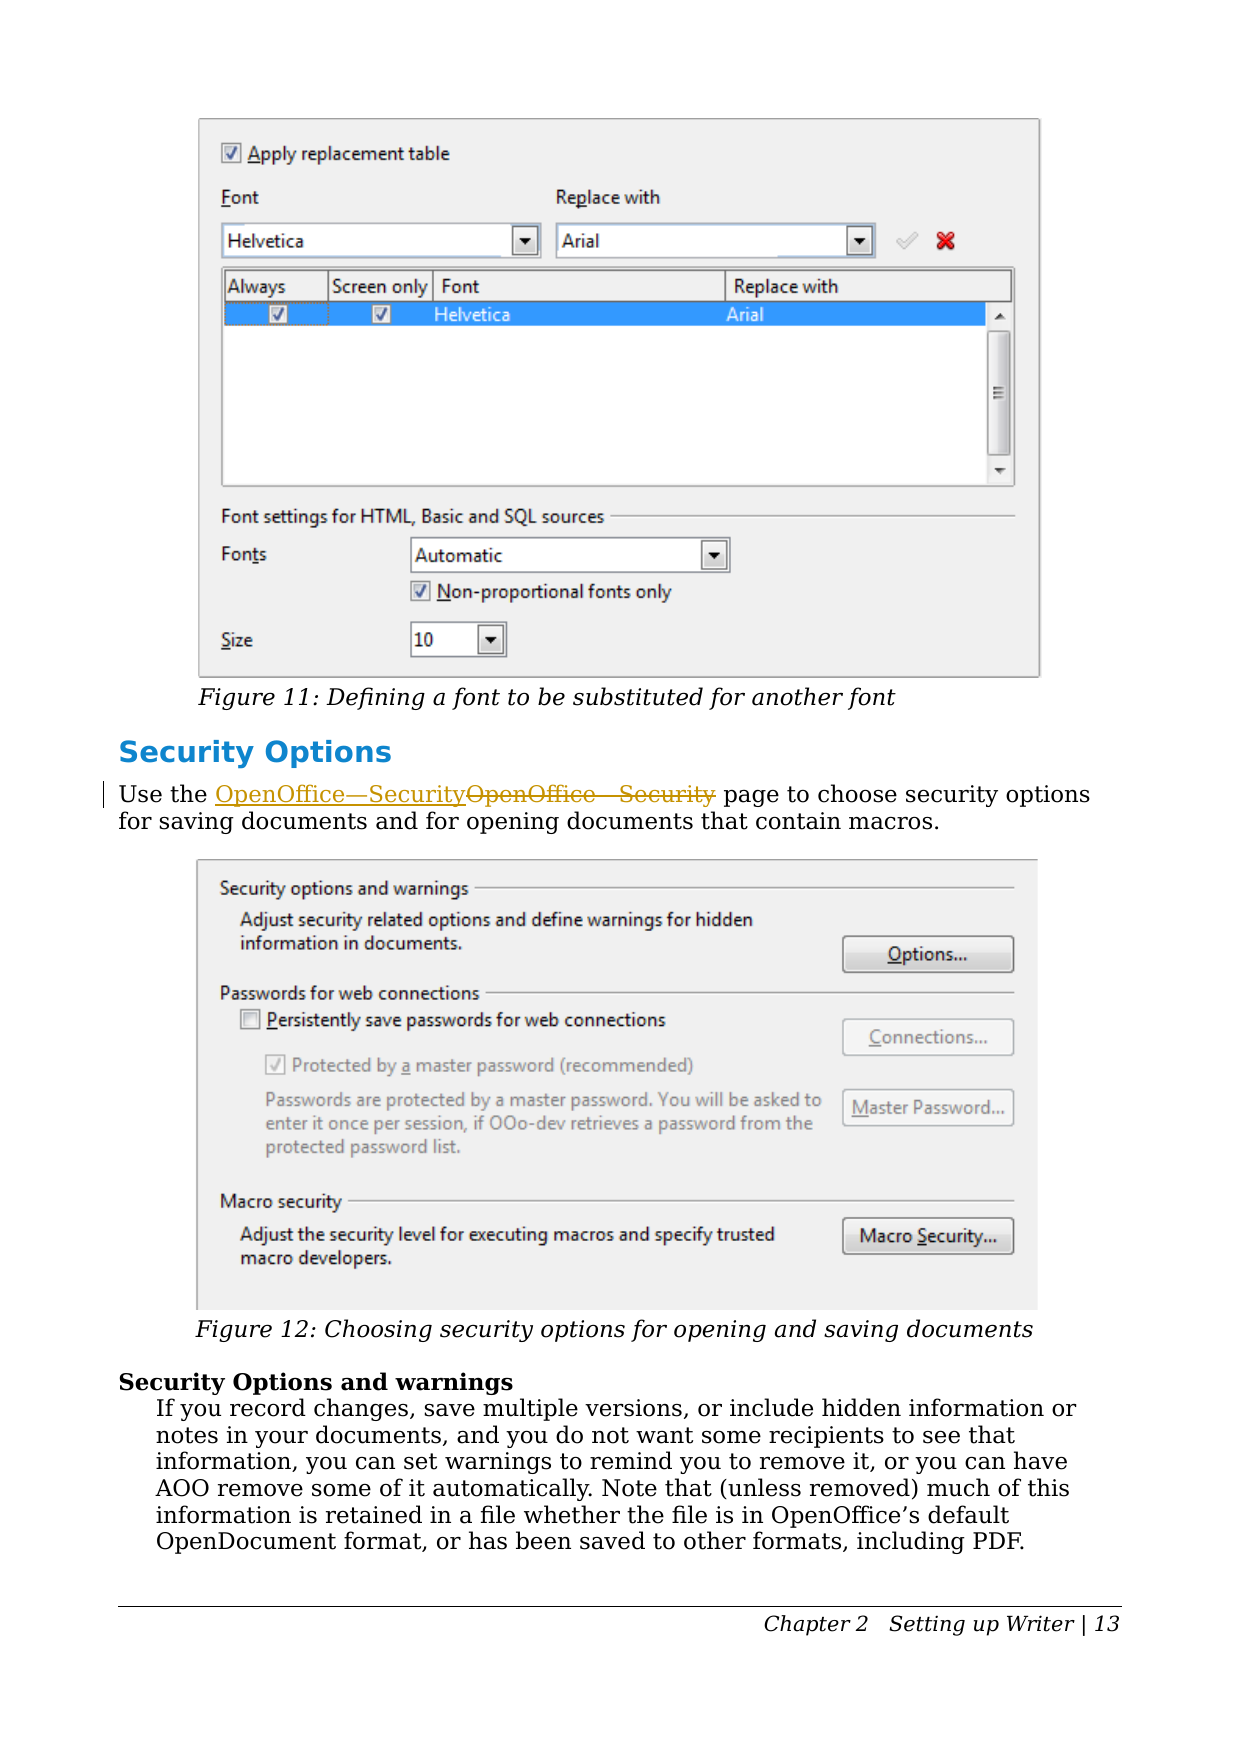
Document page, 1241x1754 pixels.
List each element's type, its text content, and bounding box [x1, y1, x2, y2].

picture [198, 118, 1042, 678]
text Figure 11: Defining a font to be substituted for another font [198, 684, 1042, 711]
text If you record changes, save multiple versions, or include hidden information or notes in your documents, and you do not want some recipients to see that information, you can set warnings to remind you to remove it, or you can have AOO remove some of it automatically. Note that (unless removed) much of this information is retained in a file whether the file is in OpenOffice’s default OpenDocument format, or has been saved to other formats, including PDF. [156, 1395, 1122, 1555]
picture [195, 859, 1038, 1310]
text Figure 12: Choosing security options for opening and saving documents [196, 1316, 1045, 1343]
text Security Options and warnings [118, 1368, 1122, 1395]
subtitle Security Options [118, 735, 1122, 769]
text Use the OpenOffice—Security page to choose security options for saving documents and for opening documents that contain macros. [118, 781, 1122, 834]
